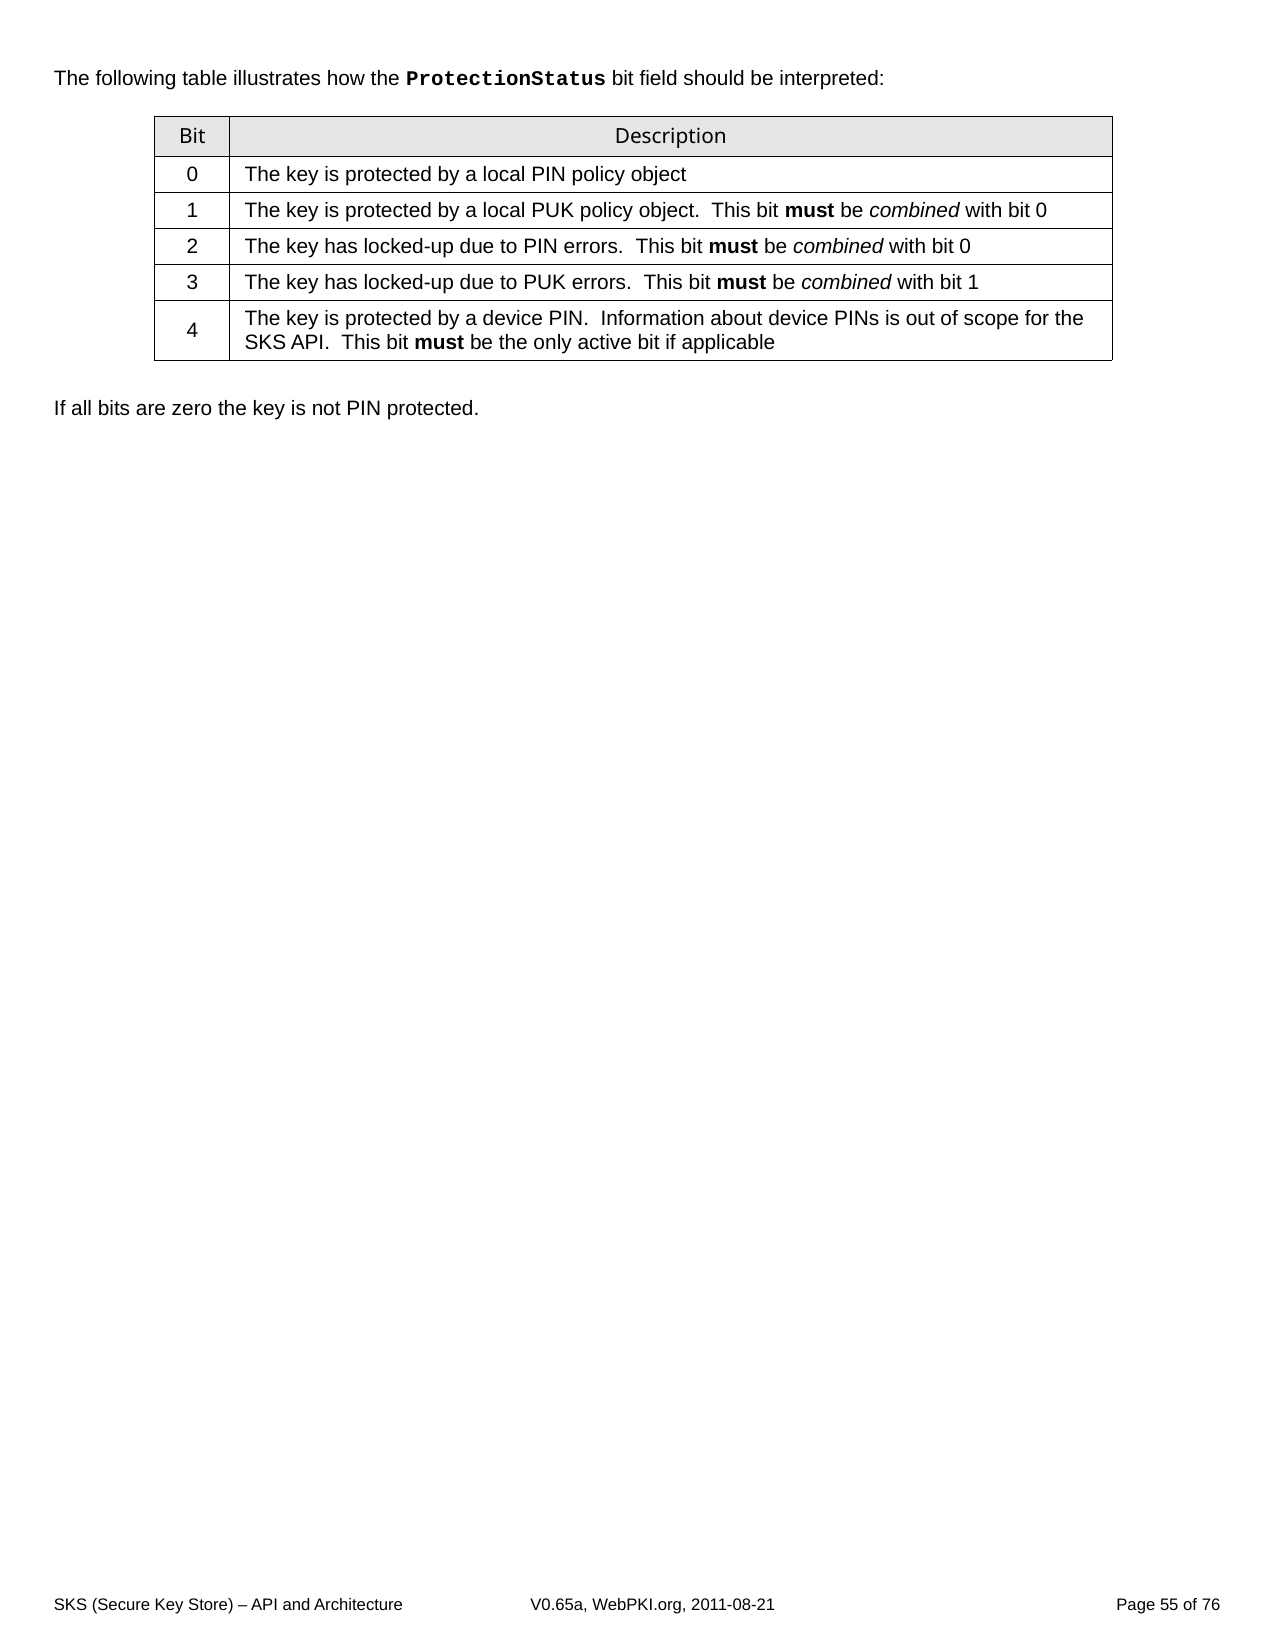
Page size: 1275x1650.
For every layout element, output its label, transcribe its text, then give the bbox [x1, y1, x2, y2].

table_cell The key has locked-up due to PUK errors. This bit must be combined with bit 1 [230, 265, 1112, 300]
table_header Bit [155, 117, 229, 156]
table_cell 2 [155, 229, 229, 264]
table_header Description [230, 117, 1112, 156]
table_cell 0 [155, 157, 229, 192]
table_cell The key is protected by a local PUK policy object. This bit must be combined with bit 0 [230, 193, 1112, 228]
table_cell The key is protected by a local PIN policy object [230, 157, 1112, 192]
table_cell The key has locked-up due to PIN errors. This bit must be combined with bit 0 [230, 229, 1112, 264]
table_cell 3 [155, 265, 229, 300]
table_cell The key is protected by a device PIN. Information about device PINs is out of scope for the SKS API. This bit must be the only active bit if applicable [230, 301, 1112, 359]
text If all bits are zero the key is not PIN protected. [54, 395, 1221, 419]
text The following table illustrates how the ProtectionStatus bit field should be interpreted: [54, 66, 1221, 116]
table_cell 1 [155, 193, 229, 228]
table_cell 4 [155, 301, 229, 359]
